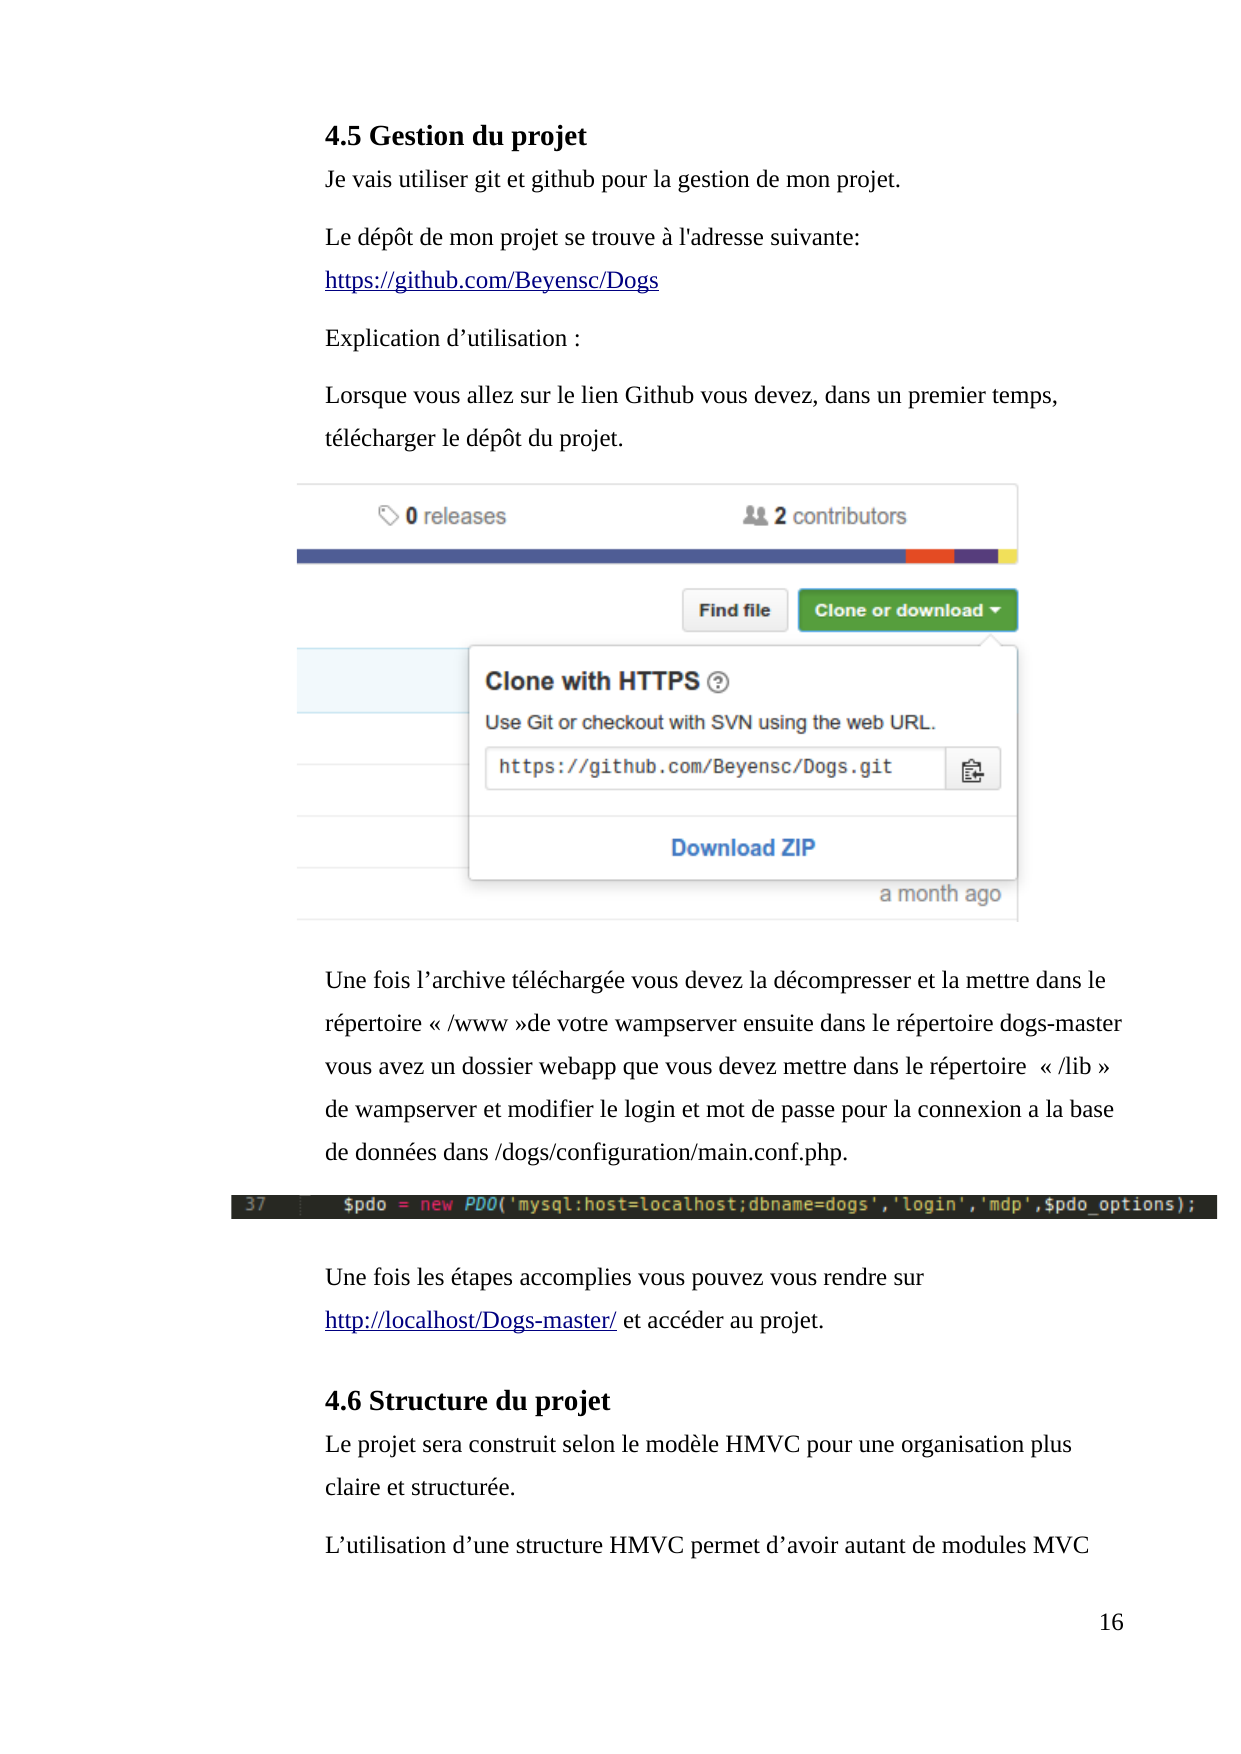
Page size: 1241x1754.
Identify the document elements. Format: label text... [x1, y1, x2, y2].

text L’utilisation d’une structure HMVC permet d’avoir autant de modules MVC [325, 1530, 1123, 1559]
picture [296, 457, 1086, 922]
text Une fois les étapes accomplies vous pouvez vous rendre sur http://localhost/Dogs-master/ et accéder au projet. [325, 1262, 1123, 1333]
text Je vais utiliser git et github pour la gestion de mon projet. [325, 164, 1123, 193]
subtitle 4.5 Gestion du projet [325, 118, 1123, 152]
text Le dépôt de mon projet se trouve à l'adresse suivante: https://github.com/Beyensc/Dogs [325, 222, 1123, 294]
text Explication d’utilisation : [325, 323, 1123, 351]
subtitle 4.6 Structure du projet [325, 1383, 1123, 1417]
picture [231, 1195, 1218, 1219]
text Le projet sera construit selon le modèle HMVC pour une organisation plus claire et structurée. [325, 1429, 1123, 1501]
text Lorsque vous allez sur le lien Github vous devez, dans un premier temps, télécharger le dépôt du projet. [325, 380, 1123, 452]
text Une fois l’archive téléchargée vous devez la décompresser et la mettre dans le répertoire « /www »de votre wampserver ensuite dans le répertoire dogs-master vous avez un dossier webapp que vous devez mettre dans le répertoire « /lib » de wampserver et modifier le login et mot de passe pour la connexion a la base de données dans /dogs/configuration/main.conf.php. [325, 965, 1123, 1166]
